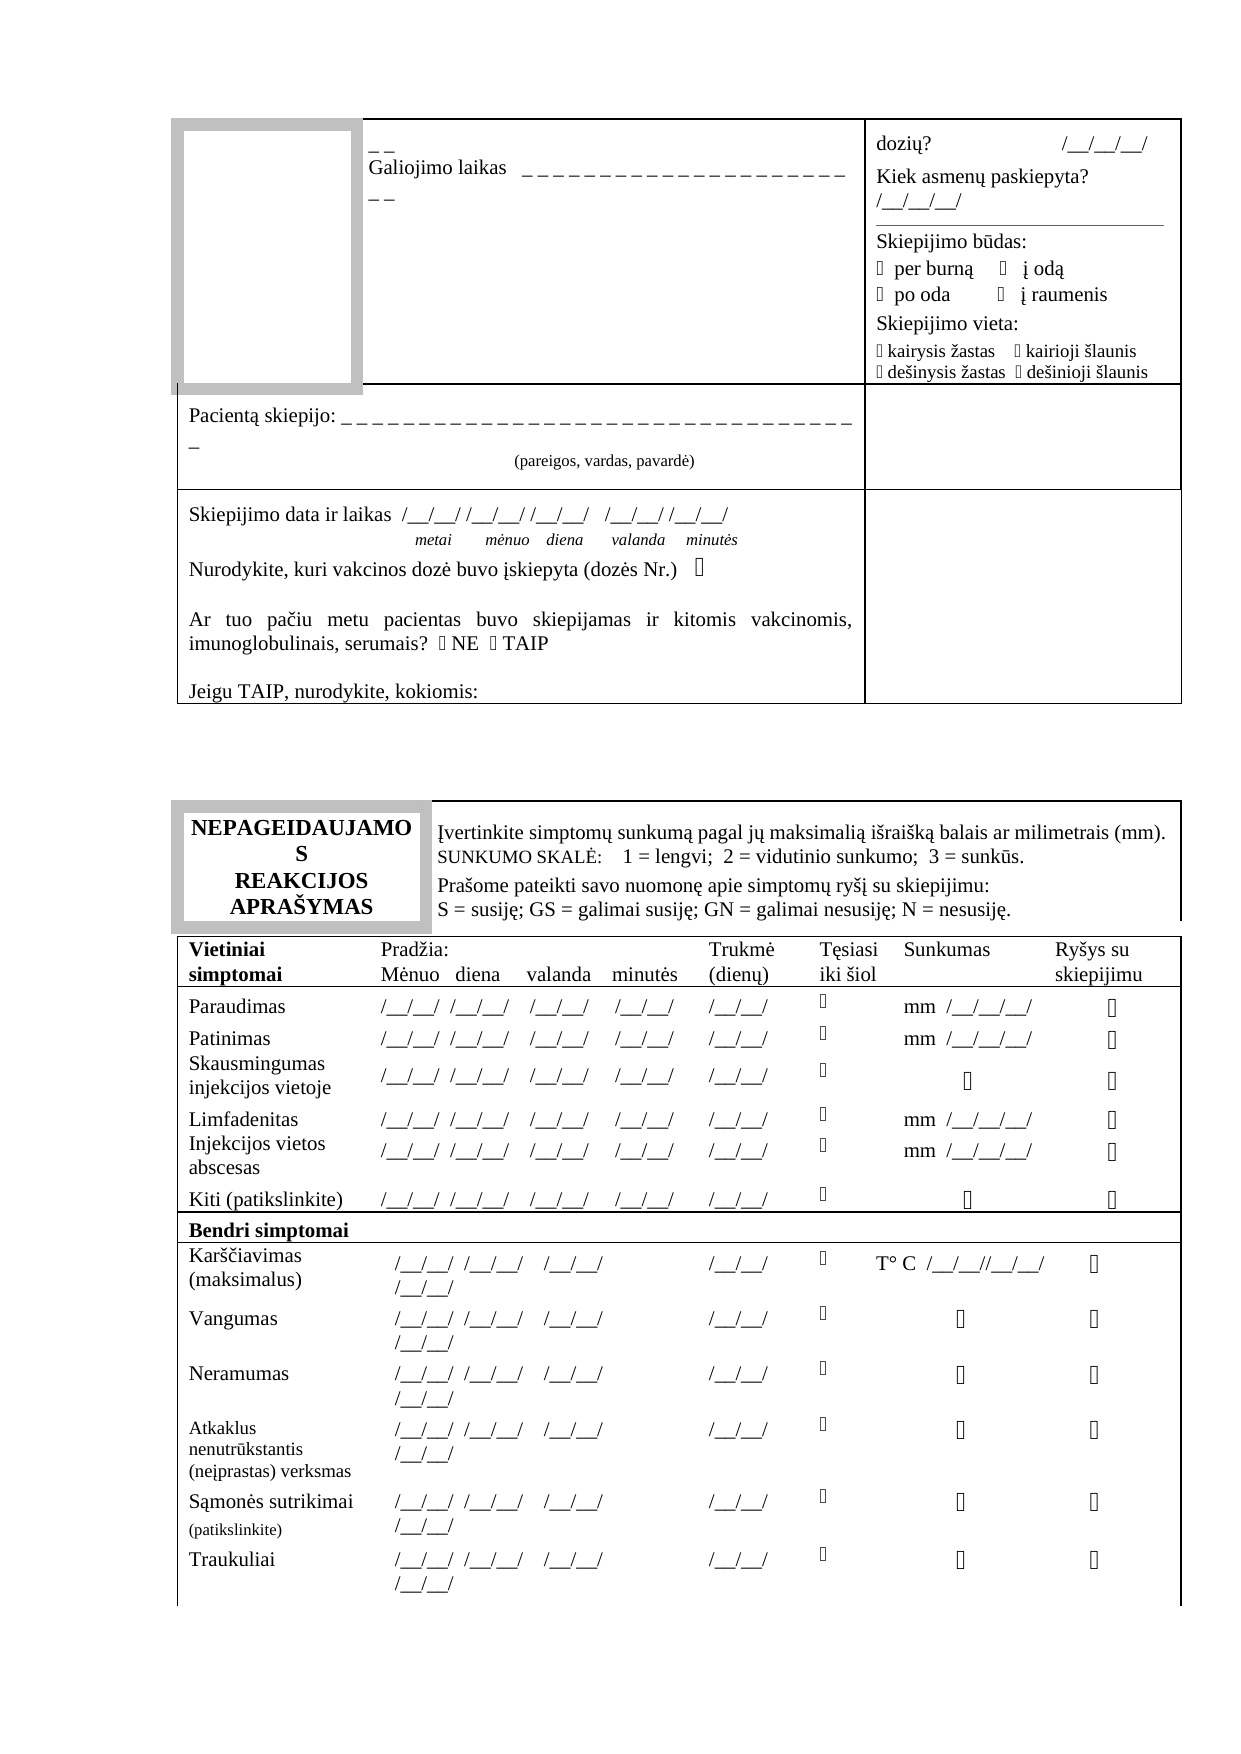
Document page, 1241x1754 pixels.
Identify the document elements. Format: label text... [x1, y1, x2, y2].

table_cell Pacientą skiepijo: _ _ _ _ _ _ _ _ _ _ _ _ _ _ _ _ _ _ _ _ _ _ _ _ _ _ _ _ _ _ _ _ _ _ (pareigos, vardas, pavardė) [178, 385, 864, 489]
table_cell Sąmonės sutrikimai (patikslinkite) [178, 1481, 383, 1539]
table_cell  [808, 1354, 864, 1409]
table_cell Limfadenitas [178, 1099, 369, 1131]
table_cell /__/__/ [698, 1243, 808, 1299]
table_cell  [808, 987, 892, 1019]
table_cell /__/__/ /__/__/ /__/__/ /__/__/ [369, 1019, 697, 1051]
table_cell  [865, 1539, 1057, 1595]
table_cell [866, 385, 1180, 489]
table_cell [383, 1595, 697, 1606]
table_cell  [1057, 1539, 1180, 1595]
table_header NEPAGEIDAUJAMOS REAKCIJOS APRAŠYMAS [184, 813, 420, 921]
table_cell  [865, 1410, 1057, 1481]
table_cell /__/__/ [698, 1354, 808, 1409]
table_cell  [1057, 1243, 1180, 1299]
table_header Ryšys su skiepijimu [1044, 937, 1180, 986]
table_cell  [865, 1354, 1057, 1409]
table_cell Paraudimas [178, 987, 369, 1019]
table_cell Vangumas [178, 1299, 383, 1354]
table_cell [808, 1595, 864, 1606]
table_cell /__/__/ /__/__/ /__/__/ /__/__/ [383, 1243, 697, 1299]
table_cell /__/__/ /__/__/ /__/__/ /__/__/ [369, 1179, 697, 1211]
table_cell  [1044, 1099, 1180, 1131]
table_cell  [808, 1131, 892, 1179]
table_cell  [865, 1299, 1057, 1354]
table_cell  [1044, 1131, 1180, 1179]
table_cell  [1057, 1299, 1180, 1354]
table_cell /__/__/ /__/__/ /__/__/ /__/__/ [383, 1299, 697, 1354]
table_cell [1057, 1595, 1180, 1606]
table_cell /__/__/ [698, 1410, 808, 1481]
table_cell  [808, 1051, 892, 1099]
table_cell /__/__/ [698, 1539, 808, 1595]
table_cell /__/__/ [698, 1019, 808, 1051]
table_cell  [1057, 1410, 1180, 1481]
table_cell /__/__/ /__/__/ /__/__/ /__/__/ [369, 1051, 697, 1099]
table_cell /__/__/ /__/__/ /__/__/ /__/__/ [383, 1481, 697, 1539]
table_cell Bendri simptomai [178, 1213, 1180, 1242]
table_cell /__/__/ [698, 1481, 808, 1539]
table_cell  [808, 1099, 892, 1131]
table_cell mm /__/__/__/ [892, 1099, 1043, 1131]
table_cell  [1044, 1179, 1180, 1211]
table_cell Karščiavimas (maksimalus) [178, 1243, 383, 1299]
table_cell Neramumas [178, 1354, 383, 1409]
table_cell mm /__/__/__/ [892, 1131, 1043, 1179]
table_header Trukmė (dienų) [698, 937, 808, 986]
table_cell /__/__/ /__/__/ /__/__/ /__/__/ [383, 1410, 697, 1481]
table_cell  [1057, 1354, 1180, 1409]
table_cell /__/__/ /__/__/ /__/__/ /__/__/ [383, 1539, 697, 1595]
table_cell  [892, 1051, 1043, 1099]
table_header Sunkumas [892, 937, 1043, 986]
table_cell  [1057, 1481, 1180, 1539]
table_cell  [865, 1481, 1057, 1539]
table_cell Atkaklus nenutrūkstantis (neįprastas) verksmas [178, 1410, 383, 1481]
table_cell mm /__/__/__/ [892, 1019, 1043, 1051]
table_cell [698, 1595, 808, 1606]
table_cell T° C /__/__//__/__/ [865, 1243, 1057, 1299]
table_cell  [808, 1481, 864, 1539]
table_cell  [808, 1410, 864, 1481]
table_cell /__/__/ /__/__/ /__/__/ /__/__/ [383, 1354, 697, 1409]
table_cell Traukuliai [178, 1539, 383, 1595]
table_cell _ _ Galiojimo laikas _ _ _ _ _ _ _ _ _ _ _ _ _ _ _ _ _ _ _ _ _ _ _ [363, 120, 864, 383]
table_cell  [892, 1179, 1043, 1211]
table_cell Skausmingumas injekcijos vietoje [178, 1051, 369, 1099]
table_header Vietiniai simptomai [178, 937, 369, 986]
table_cell  [808, 1019, 892, 1051]
table_header Įvertinkite simptomų sunkumą pagal jų maksimalią išraišką balais ar milimetrais (mm). SUNKUMO SKALĖ: 1 = lengvi; 2 = vidutinio sunkumo; 3 = sunkūs. Prašome pateikti savo nuomonę apie simptomų ryšį su skiepijimu: S = susiję; GS = galimai susiję; GN = galimai nesusiję; N = nesusiję. [432, 802, 1180, 921]
table_cell /__/__/ /__/__/ /__/__/ /__/__/ [369, 1131, 697, 1179]
table_cell /__/__/ /__/__/ /__/__/ /__/__/ [369, 987, 697, 1019]
table_cell [866, 490, 1181, 703]
table_cell  [808, 1179, 892, 1211]
table_cell /__/__/ [698, 1051, 808, 1099]
table_cell Injekcijos vietos abscesas [178, 1131, 369, 1179]
table_cell  [808, 1539, 864, 1595]
table_cell Skiepijimo data ir laikas /__/__/ /__/__/ /__/__/ /__/__/ /__/__/ metai mėnuo diena valanda minutės Nurodykite, kuri vakcinos dozė buvo įskiepyta (dozės Nr.)  Ar tuo pačiu metu pacientas buvo skiepijamas ir kitomis vakcinomis, imunoglobulinais, serumais?  NE  TAIP Jeigu TAIP, nurodykite, kokiomis: [178, 490, 864, 703]
table_cell /__/__/ [698, 1131, 808, 1179]
table_cell /__/__/ [698, 987, 808, 1019]
table_cell  [1044, 1051, 1180, 1099]
table_cell Kiti (patikslinkite) [178, 1179, 369, 1211]
table_cell /__/__/ [698, 1299, 808, 1354]
table_header Pradžia: Mėnuo diena valanda minutės [369, 937, 697, 986]
table_cell /__/__/ /__/__/ /__/__/ /__/__/ [369, 1099, 697, 1131]
table_cell [184, 131, 351, 383]
table_cell  [808, 1299, 864, 1354]
table_header Tęsiasi iki šiol [808, 937, 892, 986]
table_cell dozių? /__/__/__/ Kiek asmenų paskiepyta? /__/__/__/ ______________________________________________ Skiepijimo būdas:  per burną  į odą  po oda  į raumenis Skiepijimo vieta:  kairysis žastas  kairioji šlaunis  dešinysis žastas  dešinioji šlaunis [866, 120, 1180, 383]
table_cell Patinimas [178, 1019, 369, 1051]
table_cell  [1044, 987, 1180, 1019]
table_cell  [808, 1243, 864, 1299]
table_cell mm /__/__/__/ [892, 987, 1043, 1019]
table_cell [178, 1595, 383, 1606]
table_cell /__/__/ [698, 1179, 808, 1211]
table_cell [865, 1595, 1057, 1606]
table_cell  [1044, 1019, 1180, 1051]
table_cell /__/__/ [698, 1099, 808, 1131]
